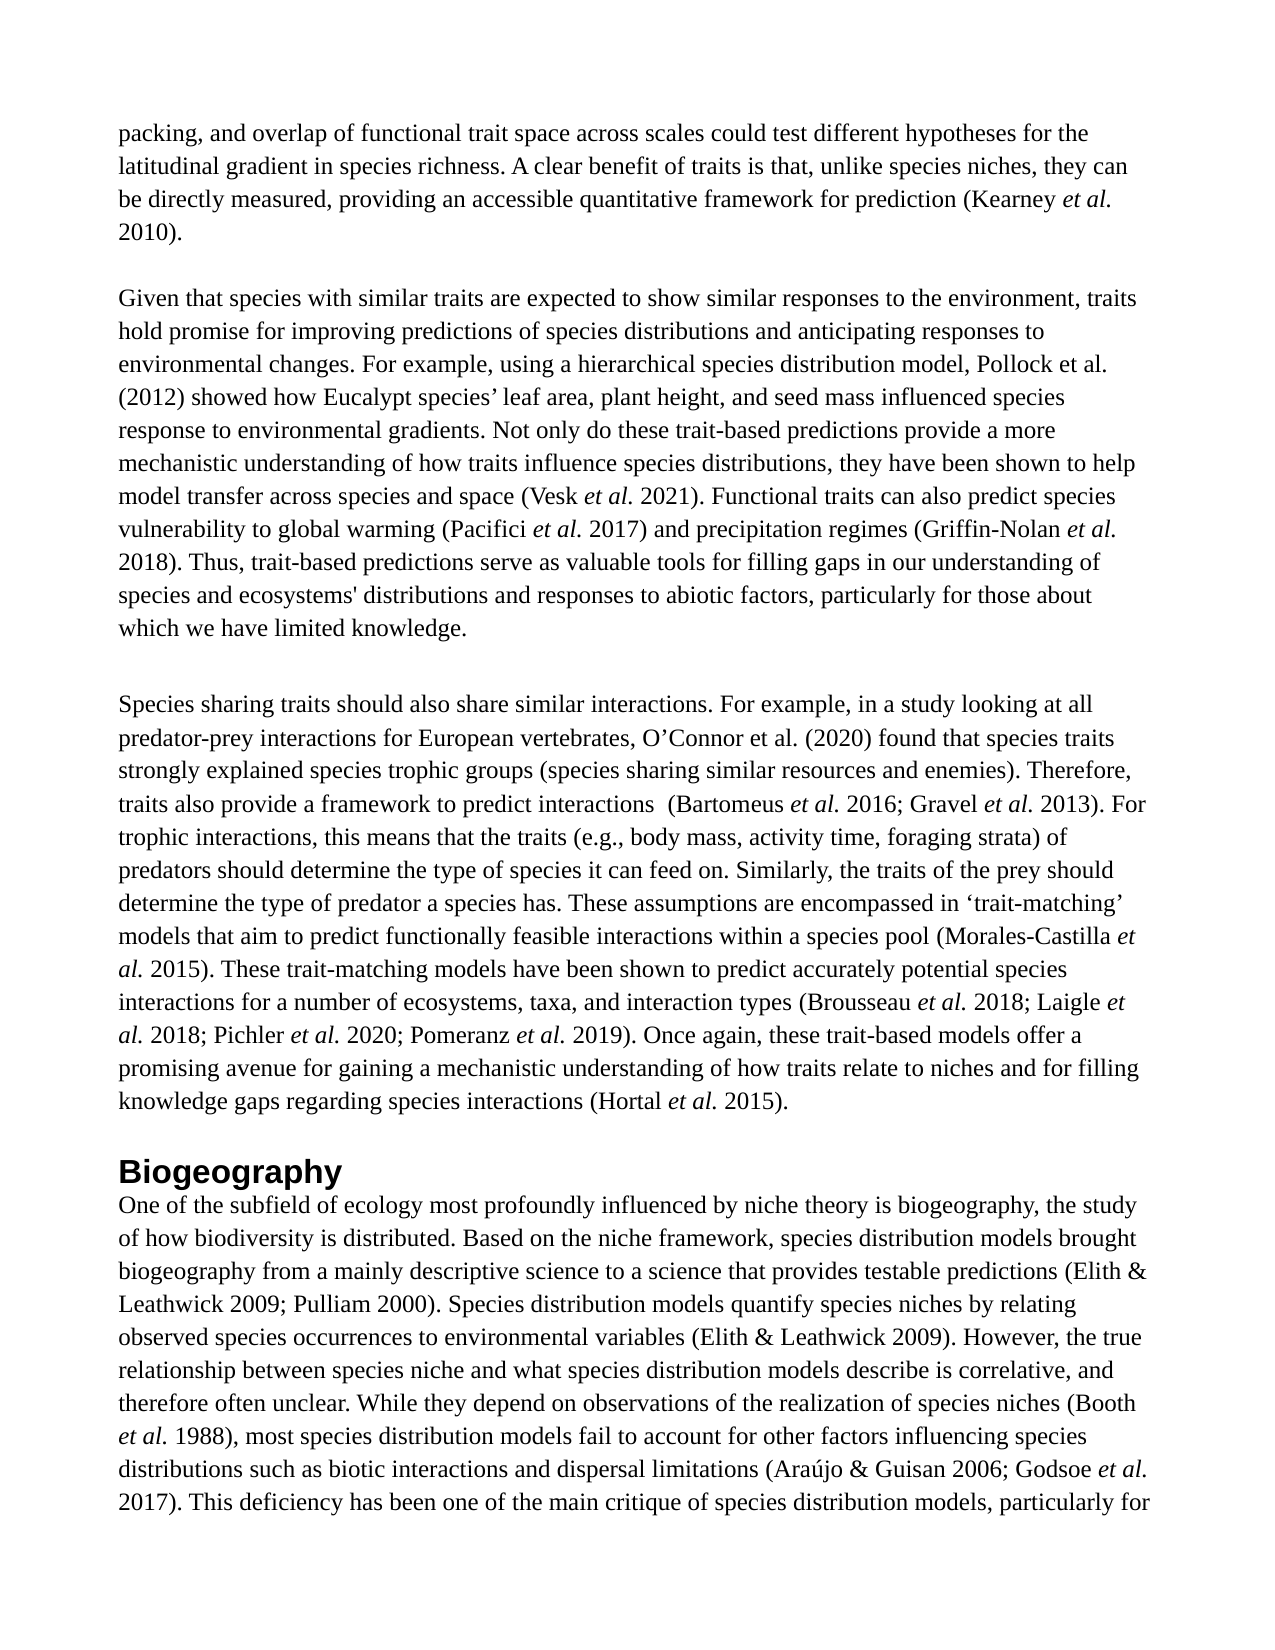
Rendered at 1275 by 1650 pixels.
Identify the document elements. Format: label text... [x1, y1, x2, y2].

text packing, and overlap of functional trait space across scales could test different hypotheses for the latitudinal gradient in species richness. A clear benefit of traits is that, unlike species niches, they can be directly measured, providing an accessible quantitative framework for prediction (Kearney et al. 2010). [118, 118, 1157, 246]
subtitle Biogeography [118, 1152, 1157, 1190]
text Species sharing traits should also share similar interactions. For example, in a study looking at all predator-prey interactions for European vertebrates, O’Connor et al. (2020) found that species traits strongly explained species trophic groups (species sharing similar resources and enemies). Therefore, traits also provide a framework to predict interactions (Bartomeus et al. 2016; Gravel et al. 2013). For trophic interactions, this means that the traits (e.g., body mass, activity time, foraging strata) of predators should determine the type of species it can feed on. Similarly, the traits of the prey should determine the type of predator a species has. These assumptions are encompassed in ‘trait-matching’ models that aim to predict functionally feasible interactions within a species pool (Morales-Castilla et al. 2015). These trait-matching models have been shown to predict accurately potential species interactions for a number of ecosystems, taxa, and interaction types (Brousseau et al. 2018; Laigle et al. 2018; Pichler et al. 2020; Pomeranz et al. 2019). Once again, these trait-based models offer a promising avenue for gaining a mechanistic understanding of how traits relate to niches and for filling knowledge gaps regarding species interactions (Hortal et al. 2015). [118, 689, 1157, 1114]
text Given that species with similar traits are expected to show similar responses to the environment, traits hold promise for improving predictions of species distributions and anticipating responses to environmental changes. For example, using a hierarchical species distribution model, Pollock et al. (2012) showed how Eucalypt species’ leaf area, plant height, and seed mass influenced species response to environmental gradients. Not only do these trait-based predictions provide a more mechanistic understanding of how traits influence species distributions, they have been shown to help model transfer across species and space (Vesk et al. 2021). Functional traits can also predict species vulnerability to global warming (Pacifici et al. 2017) and precipitation regimes (Griffin-Nolan et al. 2018). Thus, trait-based predictions serve as valuable tools for filling gaps in our understanding of species and ecosystems' distributions and responses to abiotic factors, particularly for those about which we have limited knowledge. [118, 283, 1157, 642]
text One of the subfield of ecology most profoundly influenced by niche theory is biogeography, the study of how biodiversity is distributed. Based on the niche framework, species distribution models brought biogeography from a mainly descriptive science to a science that provides testable predictions (Elith & Leathwick 2009; Pulliam 2000). Species distribution models quantify species niches by relating observed species occurrences to environmental variables (Elith & Leathwick 2009). However, the true relationship between species niche and what species distribution models describe is correlative, and therefore often unclear. While they depend on observations of the realization of species niches (Booth et al. 1988), most species distribution models fail to account for other factors influencing species distributions such as biotic interactions and dispersal limitations (Araújo & Guisan 2006; Godsoe et al. 2017). This deficiency has been one of the main critique of species distribution models, particularly for [118, 1190, 1157, 1516]
